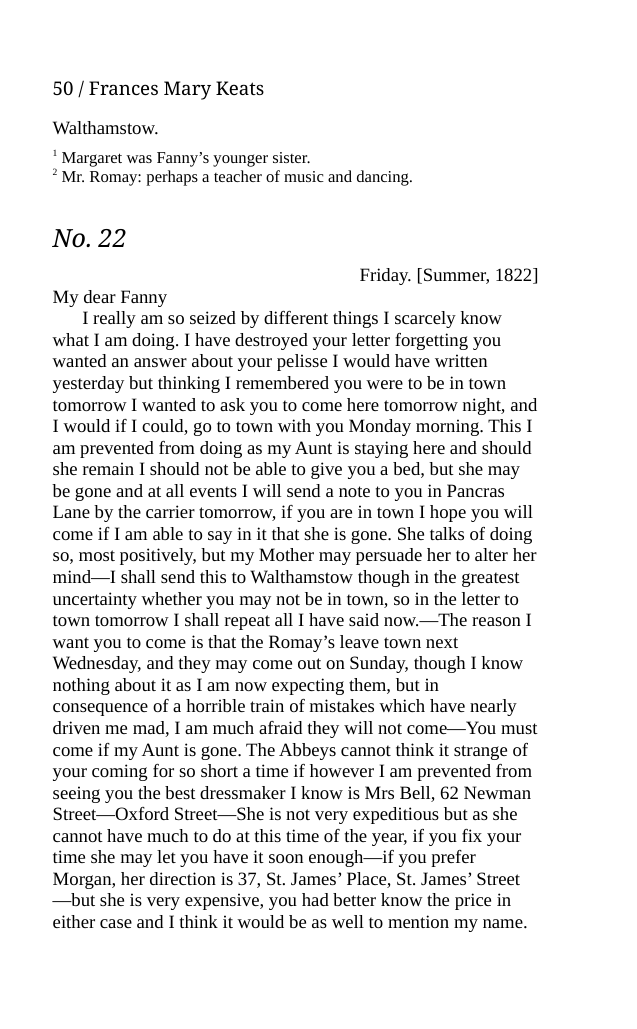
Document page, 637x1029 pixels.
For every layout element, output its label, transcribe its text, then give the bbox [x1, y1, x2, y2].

text Walthamstow. [52, 117, 538, 139]
text My dear Fanny [52, 286, 538, 307]
text 1 Margaret was Fanny’s younger sister. [52, 148, 538, 167]
text 2 Mr. Romay: perhaps a teacher of music and dancing. [52, 167, 538, 186]
text Friday. [Summer, 1822] [52, 264, 538, 286]
subtitle No. 22 [52, 221, 538, 255]
text I really am so seized by different things I scarcely know what I am doing. I have destroyed your letter forgetting you wanted an answer about your pelisse I would have written yesterday but thinking I remembered you were to be in town tomorrow I wanted to ask you to come here tomorrow night, and I would if I could, go to town with you Monday morning. This I am prevented from doing as my Aunt is staying here and should she remain I should not be able to give you a bed, but she may be gone and at all events I will send a note to you in Pancras Lane by the carrier tomorrow, if you are in town I hope you will come if I am able to say in it that she is gone. She talks of doing so, most positively, but my Mother may persuade her to alter her mind—I shall send this to Walthamstow though in the greatest uncertainty whether you may not be in town, so in the letter to town tomorrow I shall repeat all I have said now.—The reason I want you to come is that the Romay’s leave town next Wednesday, and they may come out on Sunday, though I know nothing about it as I am now expecting them, but in consequence of a horrible train of mistakes which have nearly driven me mad, I am much afraid they will not come—You must come if my Aunt is gone. The Abbeys cannot think it strange of your coming for so short a time if however I am prevented from seeing you the best dressmaker I know is Mrs Bell, 62 Newman Street—Oxford Street—She is not very expeditious but as she cannot have much to do at this time of the year, if you fix your time she may let you have it soon enough—if you prefer Morgan, her direction is 37, St. James’ Place, St. James’ Street—but she is very expensive, you had better know the price in either case and I think it would be as well to mention my name. [52, 307, 538, 932]
